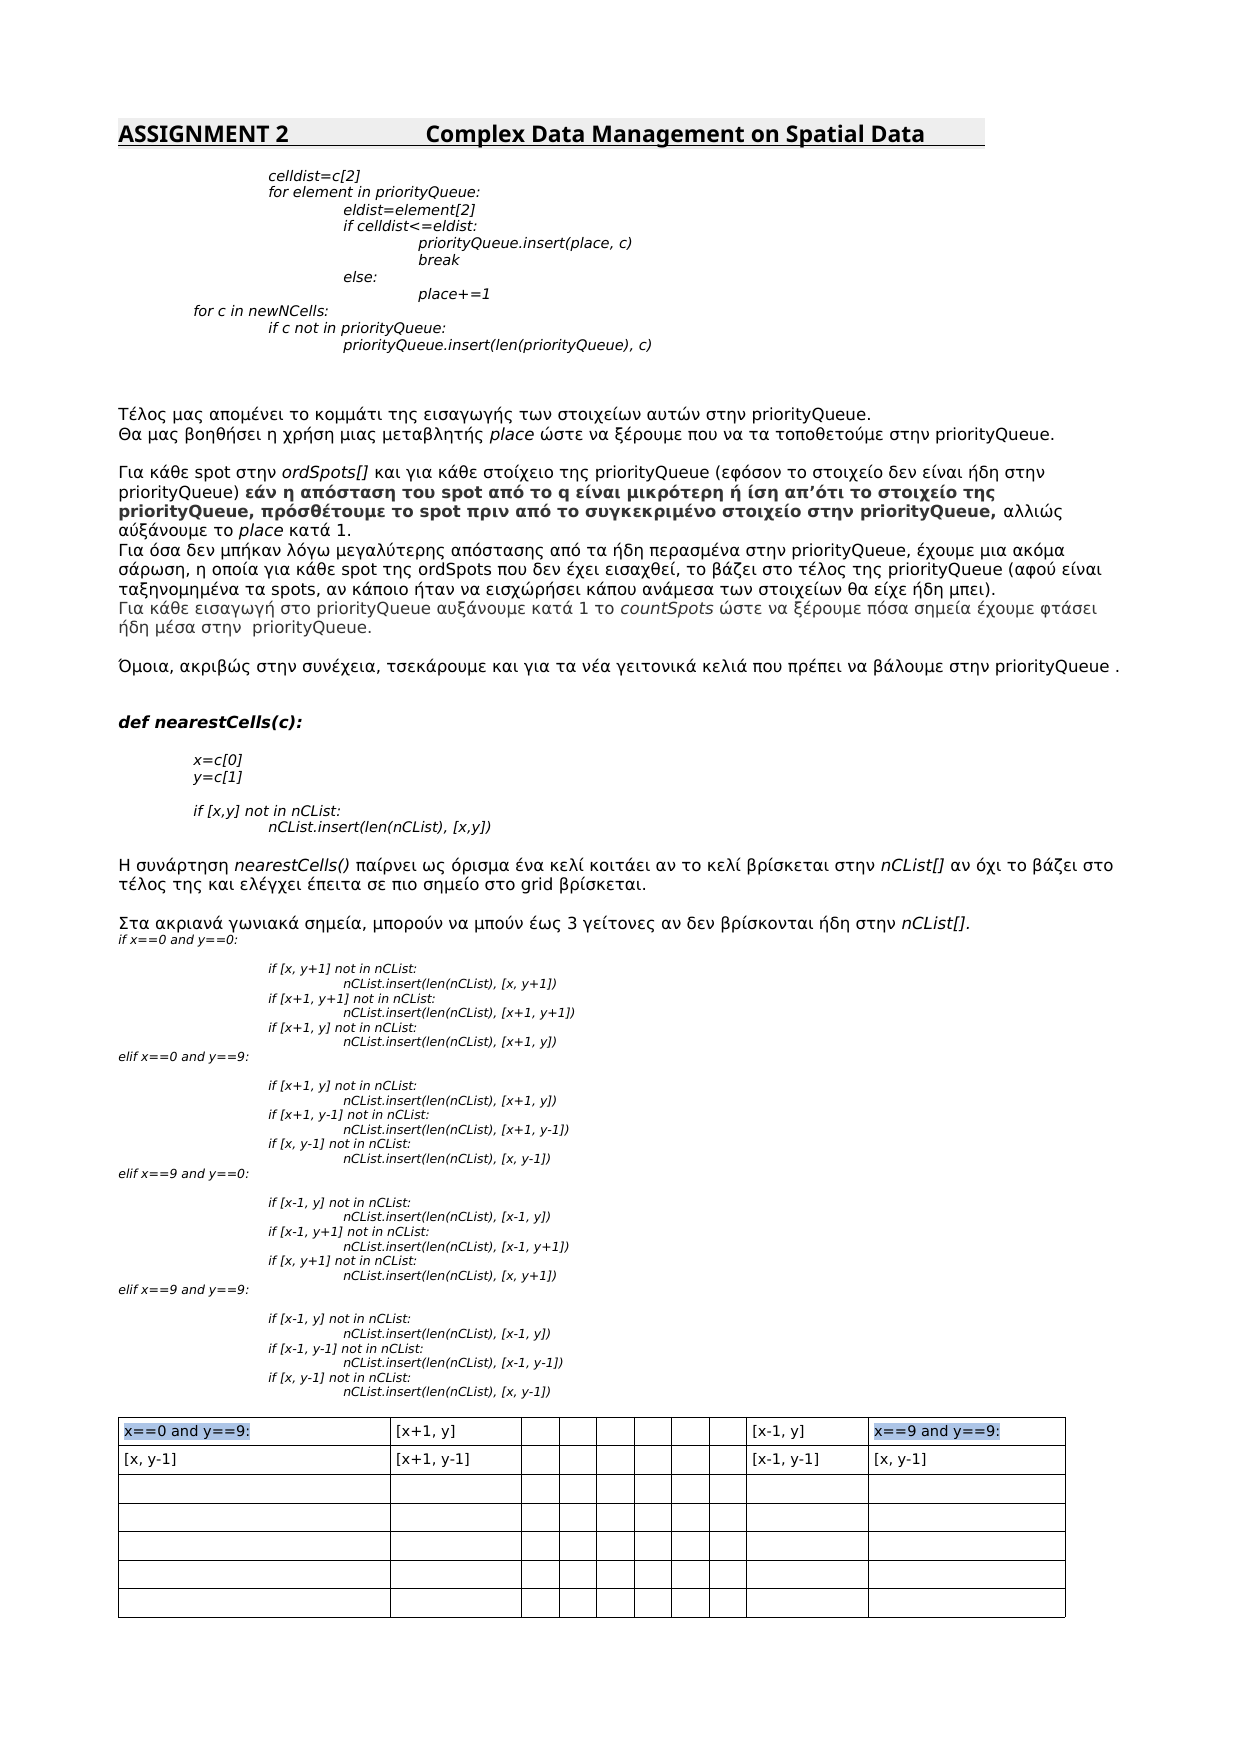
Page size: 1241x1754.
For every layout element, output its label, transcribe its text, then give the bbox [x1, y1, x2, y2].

table_cell [119, 1589, 390, 1617]
text def nearestCells(c): [118, 713, 1122, 732]
table_cell [869, 1504, 1065, 1531]
text if [x-1, y] not in nCList: [118, 1312, 1122, 1327]
text x=c[0] [118, 751, 1122, 768]
text nCList.insert(len(nCList), [x+1, y]) [118, 1035, 1122, 1050]
table_cell [560, 1561, 596, 1588]
text if [x+1, y+1] not in nCList: [118, 992, 1122, 1006]
table_cell [522, 1504, 559, 1531]
text priorityQueue.insert(len(priorityQueue), c) [118, 337, 1122, 354]
table_cell [x, y-1] [869, 1446, 1065, 1474]
text if [x,y] not in nCList: [118, 802, 1122, 819]
text if [x, y-1] not in nCList: [118, 1371, 1122, 1385]
text if [x+1, y] not in nCList: [118, 1021, 1122, 1035]
table_cell [710, 1589, 746, 1617]
table_header [522, 1418, 559, 1445]
table_cell [747, 1561, 868, 1588]
table_cell [635, 1475, 671, 1502]
table_cell [672, 1475, 709, 1502]
text if [x-1, y-1] not in nCList: [118, 1342, 1122, 1356]
table_cell [119, 1561, 390, 1588]
table_cell [710, 1475, 746, 1502]
table_cell [119, 1532, 390, 1559]
table_cell [560, 1446, 596, 1474]
table_header [x+1, y] [391, 1418, 521, 1445]
text Για όσα δεν μπήκαν λόγω μεγαλύτερης απόστασης από τα ήδη περασμένα στην priorityQueue, έχουμε μια ακόμα σάρωση, η οποία για κάθε spot της ordSpots που δεν έχει εισαχθεί, το βάζει στο τέλος της priorityQueue (αφού είναι ταξηνομημένα τα spots, αν κάποιο ήταν να εισχώρήσει κάπου ανάμεσα των στοιχείων θα είχε ήδη μπει). [118, 541, 1122, 599]
table_cell [710, 1504, 746, 1531]
table_cell [391, 1475, 521, 1502]
table_cell [747, 1475, 868, 1502]
text place+=1 [118, 286, 1122, 303]
table_cell [522, 1446, 559, 1474]
table_cell [560, 1504, 596, 1531]
table_cell [597, 1532, 634, 1559]
table_cell [560, 1589, 596, 1617]
table_cell [522, 1532, 559, 1559]
table_cell [672, 1589, 709, 1617]
table_cell [635, 1446, 671, 1474]
table_cell [391, 1504, 521, 1531]
table_cell [672, 1446, 709, 1474]
text if [x, y+1] not in nCList: [118, 1254, 1122, 1269]
table_cell [710, 1446, 746, 1474]
table_cell [119, 1504, 390, 1531]
table_cell [635, 1561, 671, 1588]
text elif x==0 and y==9: [118, 1050, 1122, 1064]
table_cell [597, 1561, 634, 1588]
table_cell [x, y-1] [119, 1446, 390, 1474]
text Στα ακριανά γωνιακά σημεία, μπορούν να μπούν έως 3 γείτονες αν δεν βρίσκονται ήδη στην nCList[]. [118, 914, 1122, 933]
table_cell [869, 1475, 1065, 1502]
table_cell [635, 1504, 671, 1531]
text nCList.insert(len(nCList), [x-1, y]) [118, 1327, 1122, 1342]
text Τέλος μας απομένει το κομμάτι της εισαγωγής των στοιχείων αυτών στην priorityQueue. [118, 405, 1122, 424]
text Η συνάρτηση nearestCells() παίρνει ως όρισμα ένα κελί κοιτάει αν το κελί βρίσκεται στην nCList[] αν όχι το βάζει στο τέλος της και ελέγχει έπειτα σε πιο σημείο στο grid βρίσκεται. [118, 856, 1122, 894]
table_cell [391, 1589, 521, 1617]
table_cell [635, 1589, 671, 1617]
table_cell [747, 1532, 868, 1559]
text if x==0 and y==0: [118, 933, 1122, 948]
table_cell [747, 1504, 868, 1531]
table_header [710, 1418, 746, 1445]
table_cell [672, 1561, 709, 1588]
text y=c[1] [118, 768, 1122, 785]
table_cell [597, 1446, 634, 1474]
text if [x, y-1] not in nCList: [118, 1137, 1122, 1152]
table_cell [869, 1589, 1065, 1617]
table_cell [560, 1475, 596, 1502]
text if celldist<=eldist: [118, 218, 1122, 235]
text break [118, 252, 1122, 269]
table_cell [597, 1504, 634, 1531]
table_header [672, 1418, 709, 1445]
text if [x+1, y-1] not in nCList: [118, 1108, 1122, 1123]
text nCList.insert(len(nCList), [x-1, y]) [118, 1210, 1122, 1225]
table_cell [522, 1475, 559, 1502]
text else: [118, 269, 1122, 286]
text eldist=element[2] [118, 201, 1122, 218]
text nCList.insert(len(nCList), [x+1, y+1]) [118, 1006, 1122, 1021]
table_cell [522, 1561, 559, 1588]
text if c not in priorityQueue: [118, 320, 1122, 337]
text nCList.insert(len(nCList), [x, y-1]) [118, 1385, 1122, 1400]
text nCList.insert(len(nCList), [x,y]) [118, 819, 1122, 836]
table_cell [x+1, y-1] [391, 1446, 521, 1474]
text Για κάθε εισαγωγή στο priorityQueue αυξάνουμε κατά 1 το countSpots ώστε να ξέρουμε πόσα σημεία έχουμε φτάσει ήδη μέσα στην priorityQueue. [118, 599, 1122, 638]
table_cell [672, 1532, 709, 1559]
table_header [635, 1418, 671, 1445]
table_header x==0 and y==9: [119, 1418, 390, 1445]
table_cell [522, 1589, 559, 1617]
table_cell [391, 1532, 521, 1559]
text nCList.insert(len(nCList), [x+1, y-1]) [118, 1123, 1122, 1137]
text priorityQueue.insert(place, c) [118, 235, 1122, 252]
table_cell [635, 1532, 671, 1559]
text if [x-1, y+1] not in nCList: [118, 1225, 1122, 1239]
table_cell [560, 1532, 596, 1559]
table_cell [710, 1561, 746, 1588]
text nCList.insert(len(nCList), [x+1, y]) [118, 1094, 1122, 1108]
text celldist=c[2] [118, 167, 1122, 184]
text Όμοια, ακριβώς στην συνέχεια, τσεκάρουμε και για τα νέα γειτονικά κελιά που πρέπει να βάλουμε στην priorityQueue . [118, 657, 1122, 676]
table_cell [710, 1532, 746, 1559]
table_header x==9 and y==9: [869, 1418, 1065, 1445]
text nCList.insert(len(nCList), [x, y+1]) [118, 1269, 1122, 1283]
text if [x+1, y] not in nCList: [118, 1079, 1122, 1094]
table_cell [869, 1532, 1065, 1559]
text elif x==9 and y==9: [118, 1283, 1122, 1298]
table_cell [119, 1475, 390, 1502]
table_cell [x-1, y-1] [747, 1446, 868, 1474]
text nCList.insert(len(nCList), [x-1, y-1]) [118, 1356, 1122, 1371]
text for c in newNCells: [118, 303, 1122, 320]
table_cell [597, 1475, 634, 1502]
text Θα μας βοηθήσει η χρήση μιας μεταβλητής place ώστε να ξέρουμε που να τα τοποθετούμε στην priorityQueue. [118, 424, 1122, 444]
table_cell [597, 1589, 634, 1617]
table_header [560, 1418, 596, 1445]
text if [x, y+1] not in nCList: [118, 962, 1122, 977]
text if [x-1, y] not in nCList: [118, 1196, 1122, 1210]
text elif x==9 and y==0: [118, 1167, 1122, 1181]
table_cell [747, 1589, 868, 1617]
text nCList.insert(len(nCList), [x, y-1]) [118, 1152, 1122, 1167]
table_cell [391, 1561, 521, 1588]
text for element in priorityQueue: [118, 184, 1122, 201]
table_cell [672, 1504, 709, 1531]
table_header [597, 1418, 634, 1445]
table_header [x-1, y] [747, 1418, 868, 1445]
table_cell [869, 1561, 1065, 1588]
text nCList.insert(len(nCList), [x, y+1]) [118, 977, 1122, 992]
text nCList.insert(len(nCList), [x-1, y+1]) [118, 1239, 1122, 1254]
text Για κάθε spot στην ordSpots[] και για κάθε στοίχειο της priorityQueue (εφόσον το στοιχείο δεν είναι ήδη στην priorityQueue) εάν η απόσταση του spot από το q είναι μικρότερη ή ίση απ’ότι το στοιχείο της priorityQueue, πρόσθέτουμε το spot πριν από το συγκεκριμένο στοιχείο στην priorityQueue, αλλιώς αύξάνουμε το place κατά 1. [118, 463, 1122, 541]
